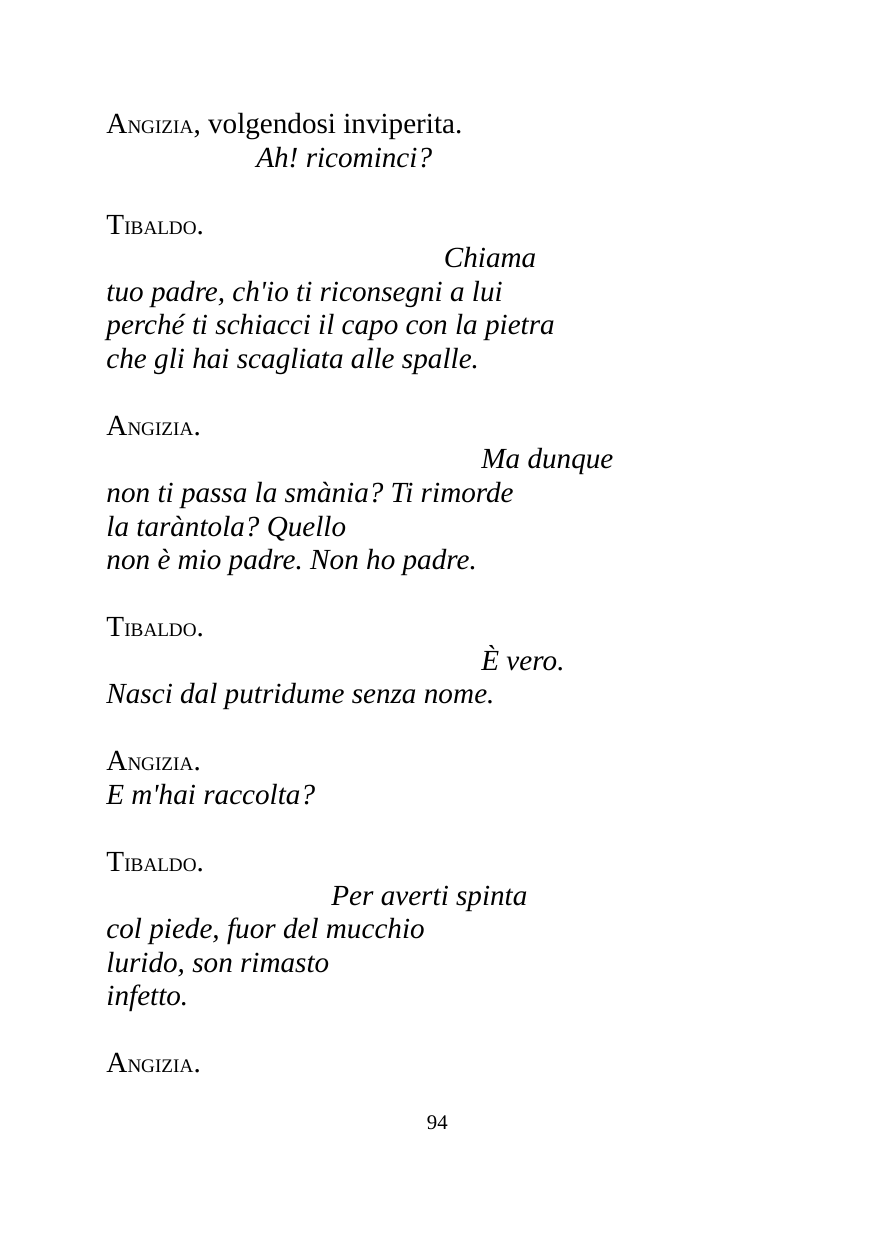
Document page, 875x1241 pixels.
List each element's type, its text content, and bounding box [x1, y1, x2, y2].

text E m'hai raccolta? [106, 777, 768, 811]
text Per averti spinta [331, 878, 768, 911]
text Angizia. [106, 408, 768, 442]
text Angizia. [106, 1045, 768, 1079]
text col piede, fuor del mucchio [106, 911, 768, 945]
text non è mio padre. Non ho padre. [106, 542, 768, 576]
text infetto. [106, 978, 768, 1012]
text lurido, son rimasto [106, 945, 768, 978]
text Chiama [444, 240, 768, 274]
text non ti passa la smània? Ti rimorde [106, 475, 768, 509]
text Ma dunque [481, 442, 768, 475]
text Tibaldo. [106, 844, 768, 878]
text Tibaldo. [106, 207, 768, 240]
text la taràntola? Quello [106, 509, 768, 542]
text Ah! ricominci? [256, 140, 768, 173]
text Angizia. [106, 743, 768, 777]
text Tibaldo. [106, 609, 768, 643]
text perché ti schiacci il capo con la pietra [106, 307, 768, 341]
text Nasci dal putridume senza nome. [106, 676, 768, 710]
text Angizia, volgendosi inviperita. [106, 106, 768, 140]
text che gli hai scagliata alle spalle. [106, 341, 768, 374]
text tuo padre, ch'io ti riconsegni a lui [106, 274, 768, 307]
text È vero. [481, 643, 768, 676]
